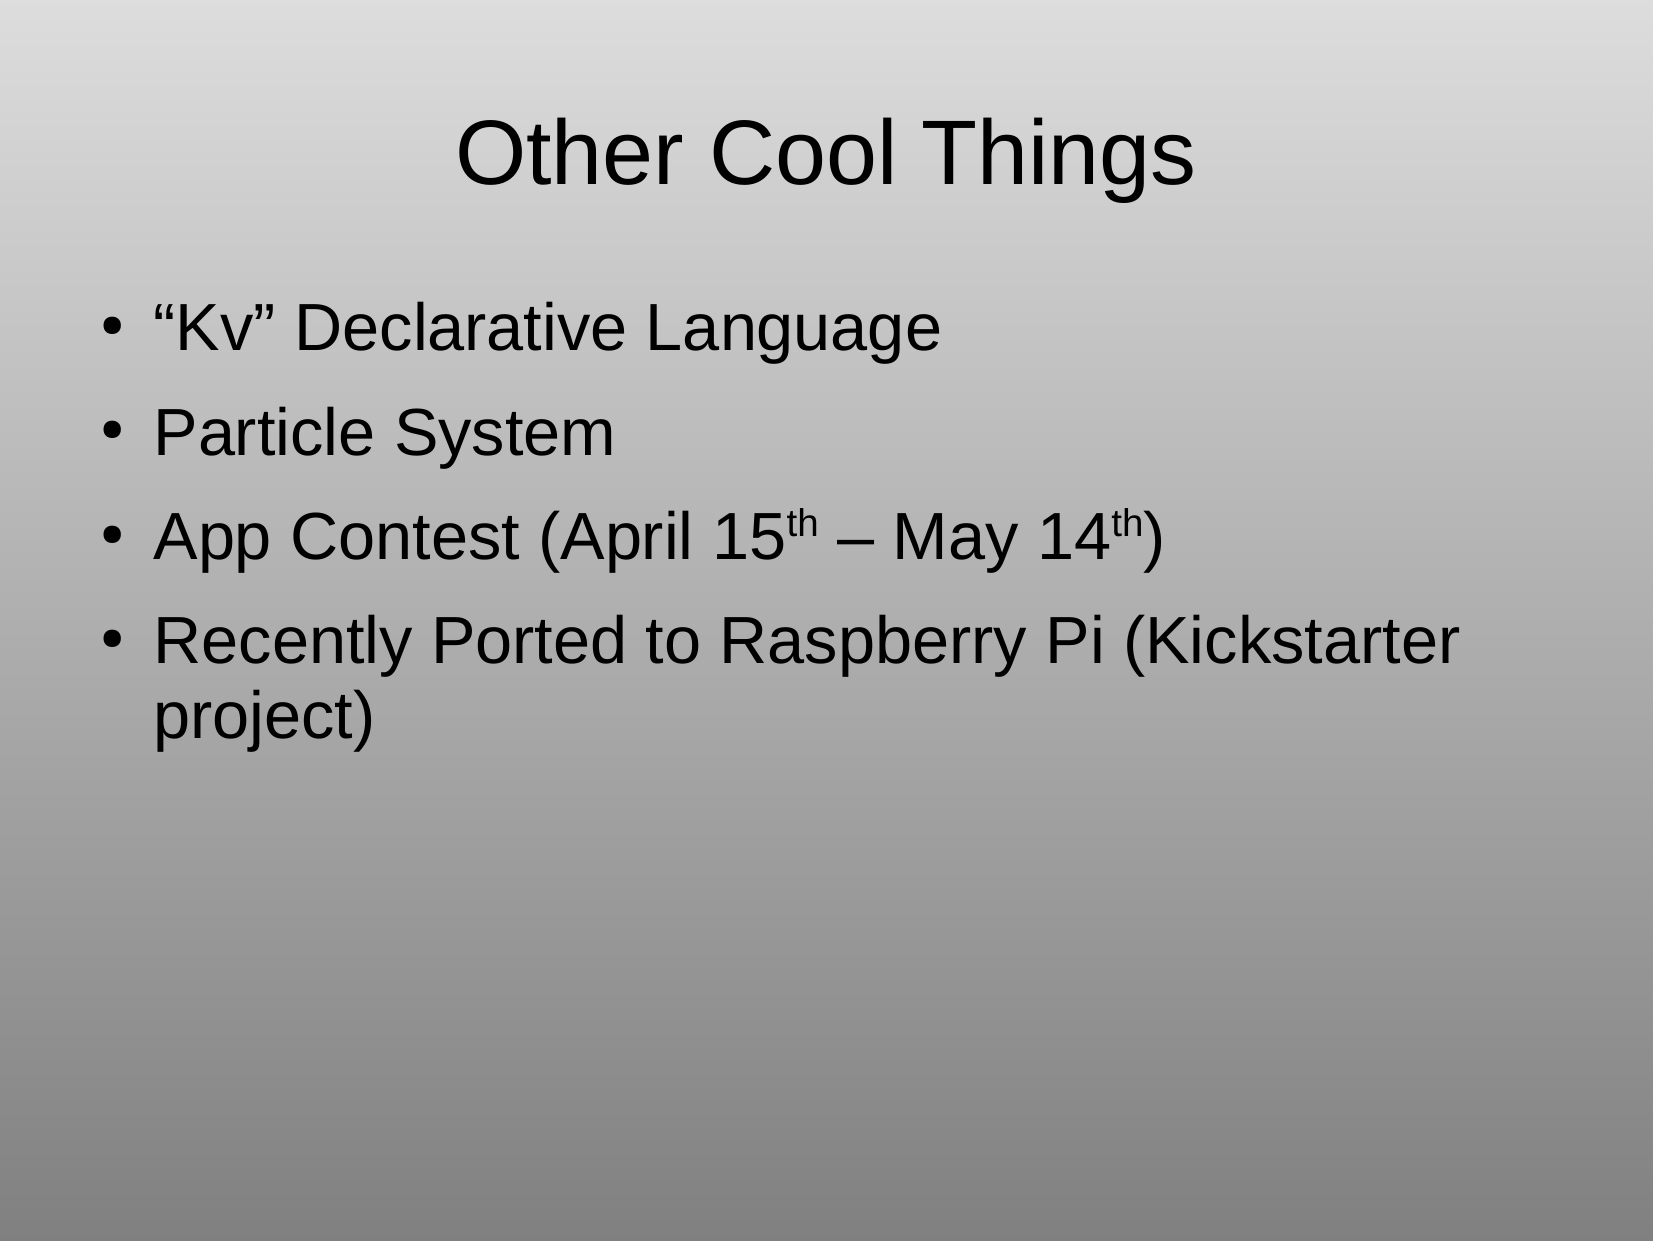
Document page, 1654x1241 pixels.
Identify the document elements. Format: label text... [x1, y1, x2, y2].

title Other Cool Things [82, 49, 1571, 257]
list “Kv” Declarative Language Particle System App Contest (April 15th – May 14th) Recently Ported to Raspberry Pi (Kickstarter project) [82, 290, 1571, 1010]
